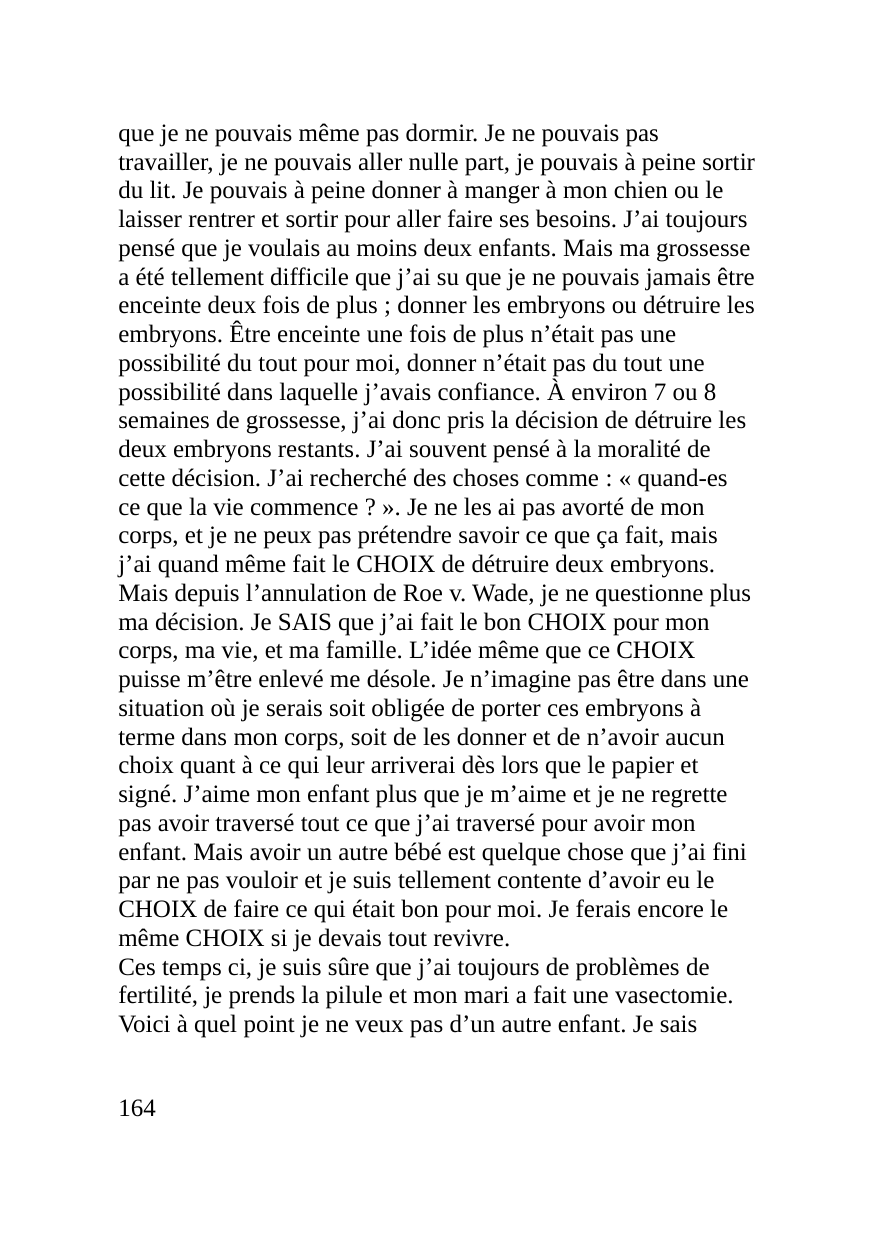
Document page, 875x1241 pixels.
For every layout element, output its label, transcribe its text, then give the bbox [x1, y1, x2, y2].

text Ces temps ci, je suis sûre que j’ai toujours de problèmes de fertilité, je prends la pilule et mon mari a fait une vasectomie. Voici à quel point je ne veux pas d’un autre enfant. Je sais [118, 952, 756, 1038]
text que je ne pouvais même pas dormir. Je ne pouvais pas travailler, je ne pouvais aller nulle part, je pouvais à peine sortir du lit. Je pouvais à peine donner à manger à mon chien ou le laisser rentrer et sortir pour aller faire ses besoins. J’ai toujours pensé que je voulais au moins deux enfants. Mais ma grossesse a été tellement difficile que j’ai su que je ne pouvais jamais être enceinte deux fois de plus ; donner les embryons ou détruire les embryons. Être enceinte une fois de plus n’était pas une possibilité du tout pour moi, donner n’était pas du tout une possibilité dans laquelle j’avais confiance. À environ 7 ou 8 semaines de grossesse, j’ai donc pris la décision de détruire les deux embryons restants. J’ai souvent pensé à la moralité de cette décision. J’ai recherché des choses comme : « quand-es ce que la vie commence ? ». Je ne les ai pas avorté de mon corps, et je ne peux pas prétendre savoir ce que ça fait, mais j’ai quand même fait le CHOIX de détruire deux embryons. Mais depuis l’annulation de Roe v. Wade, je ne questionne plus ma décision. Je SAIS que j’ai fait le bon CHOIX pour mon corps, ma vie, et ma famille. L’idée même que ce CHOIX puisse m’être enlevé me désole. Je n’imagine pas être dans une situation où je serais soit obligée de porter ces embryons à terme dans mon corps, soit de les donner et de n’avoir aucun choix quant à ce qui leur arriverai dès lors que le papier et signé. J’aime mon enfant plus que je m’aime et je ne regrette pas avoir traversé tout ce que j’ai traversé pour avoir mon enfant. Mais avoir un autre bébé est quelque chose que j’ai fini par ne pas vouloir et je suis tellement contente d’avoir eu le CHOIX de faire ce qui était bon pour moi. Je ferais encore le même CHOIX si je devais tout revivre. [118, 118, 756, 952]
